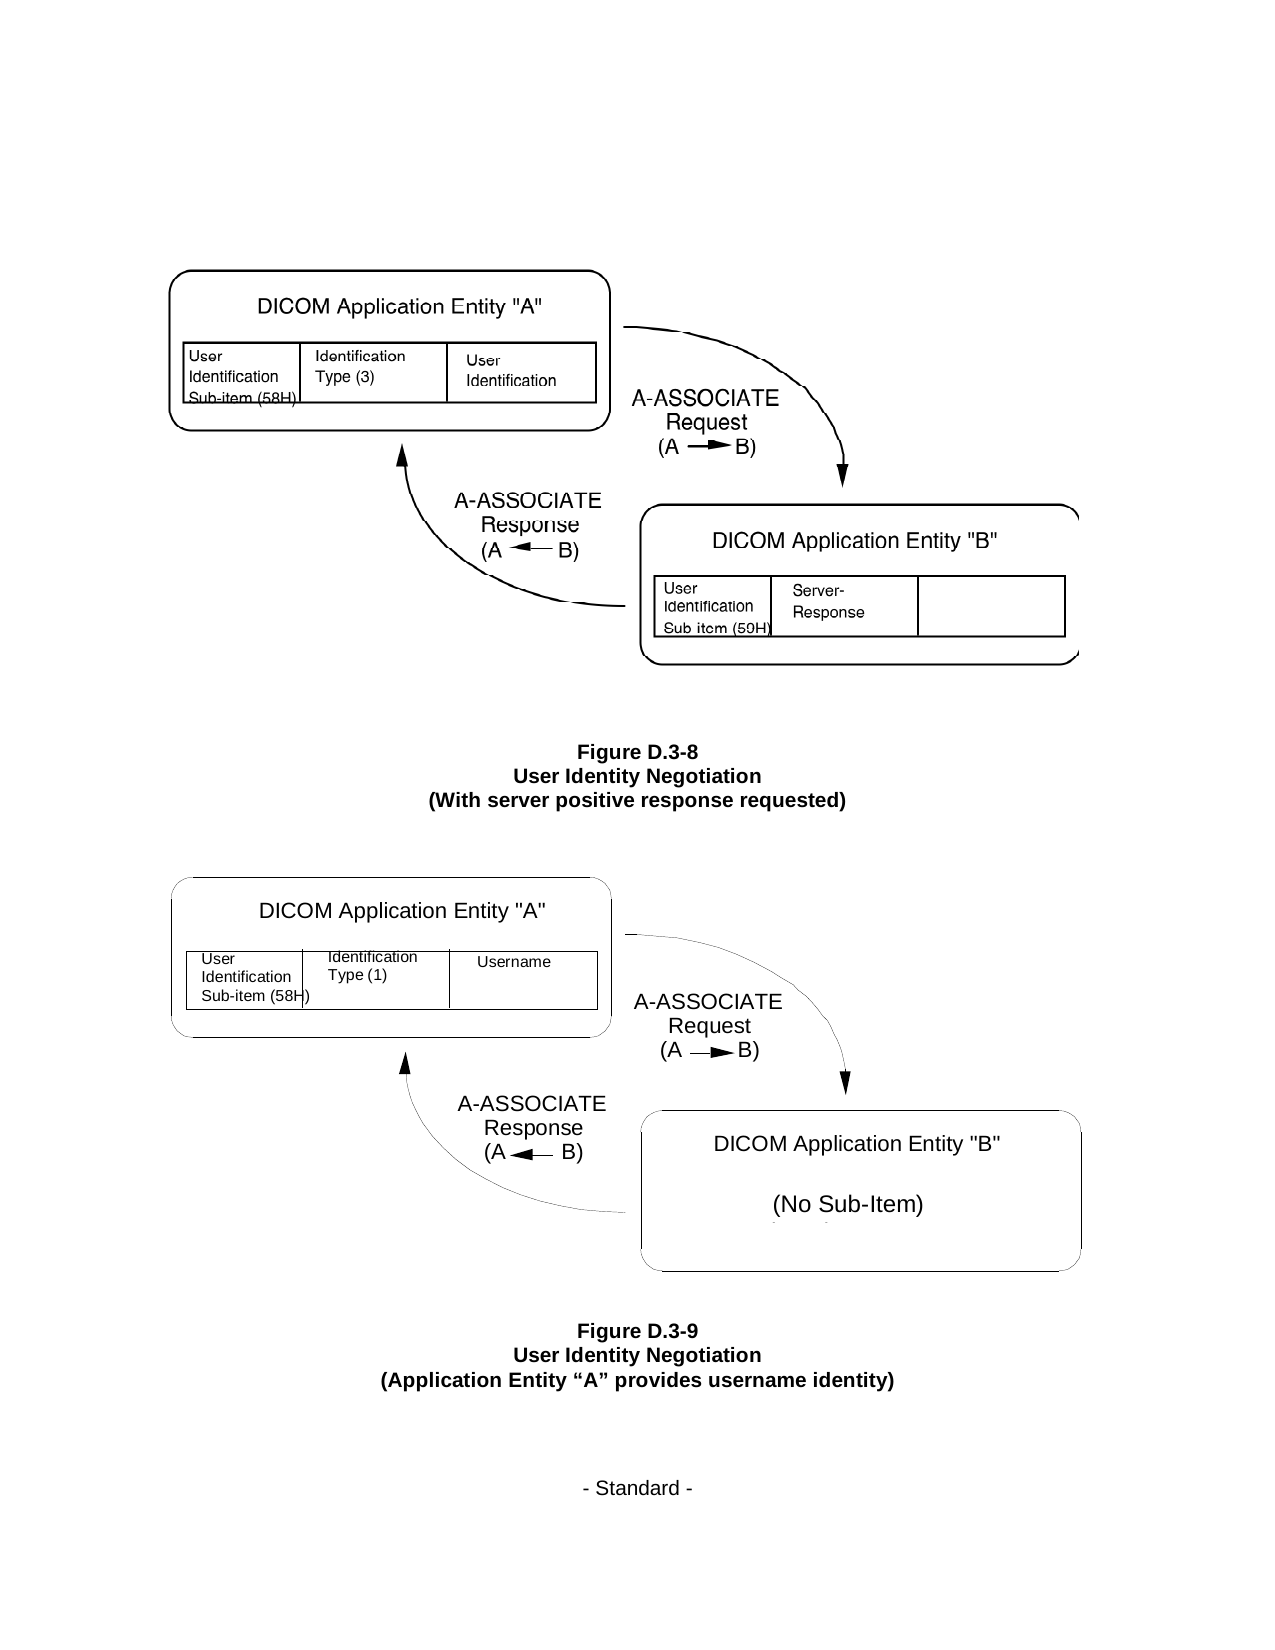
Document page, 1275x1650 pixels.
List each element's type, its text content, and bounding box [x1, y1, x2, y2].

title Figure D.3-8 User Identity Negotiation (With server positive response requested) [150, 740, 1125, 812]
title Figure D.3-9 User Identity Negotiation (Application Entity “A” provides username identity) [150, 1319, 1125, 1392]
